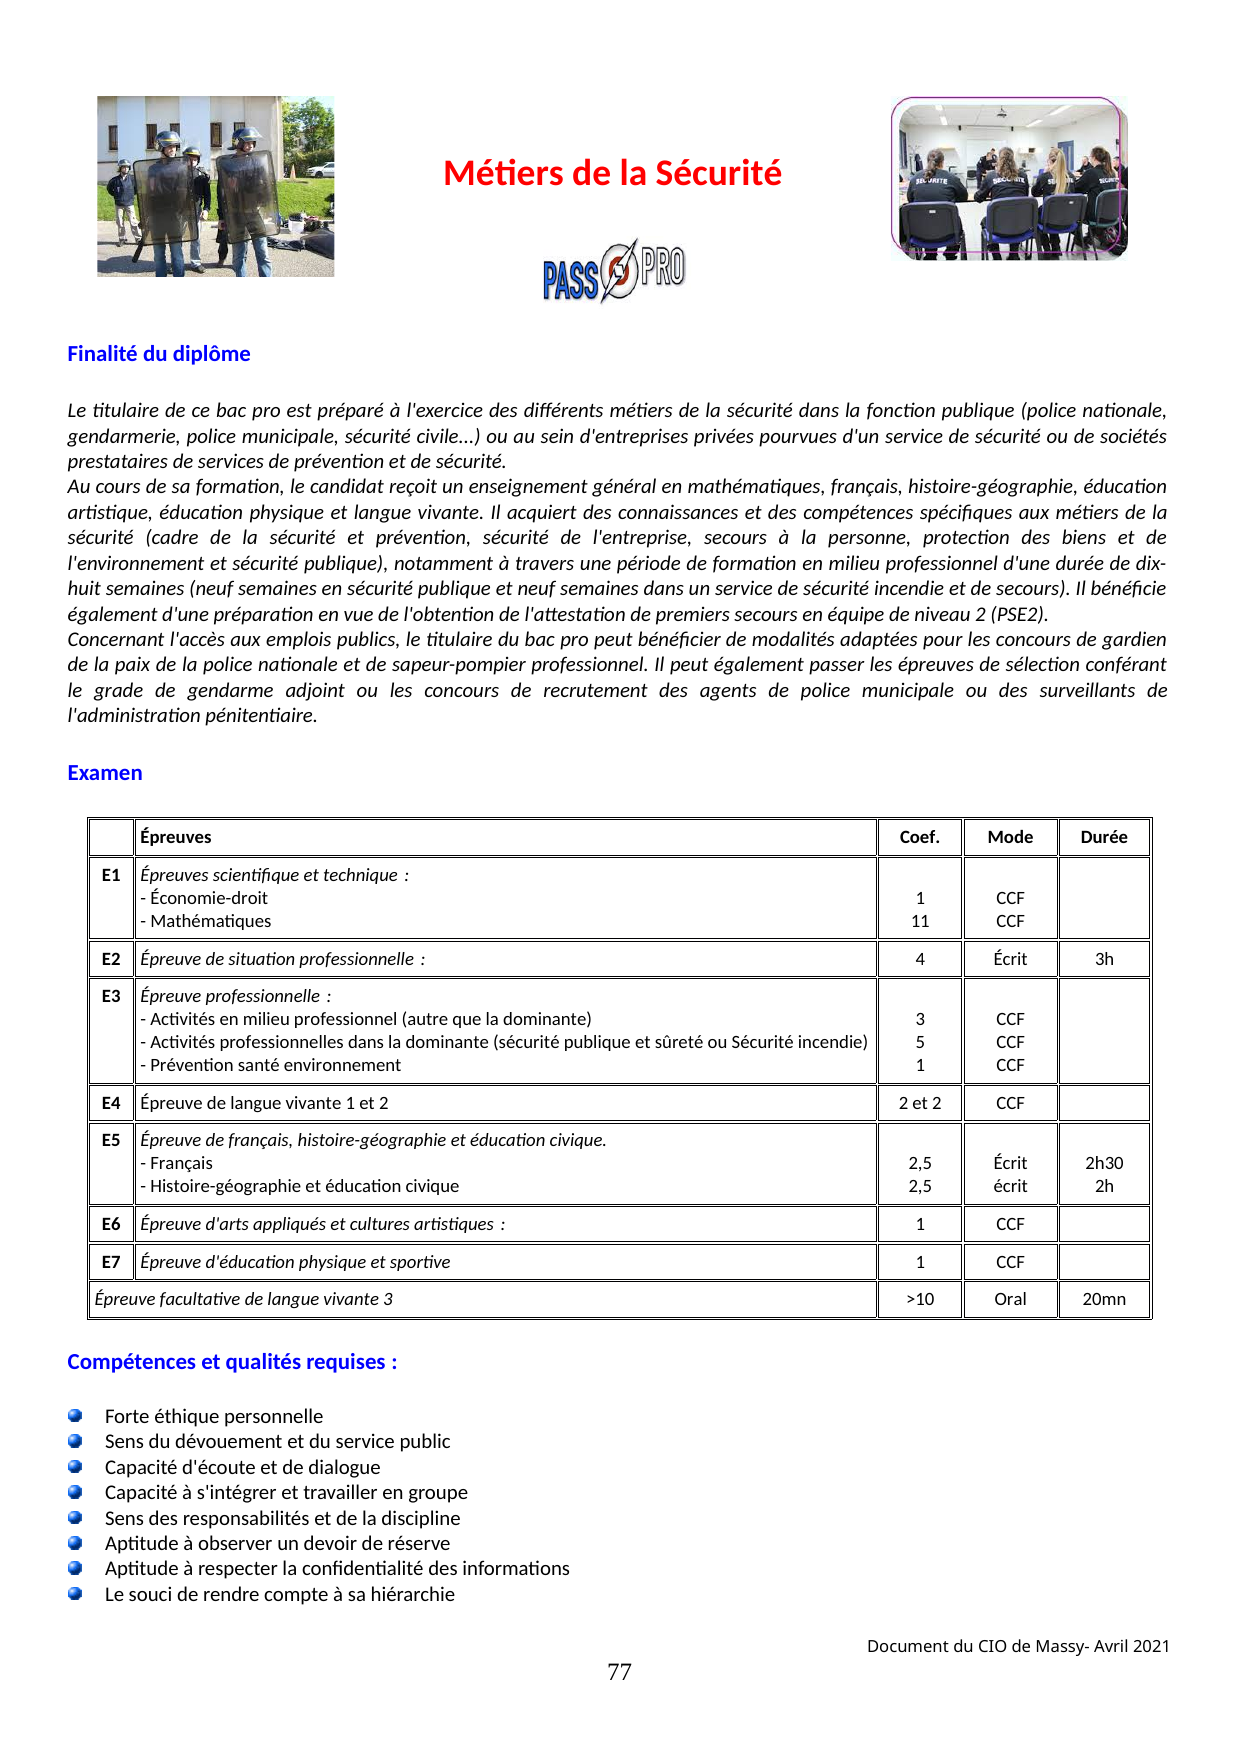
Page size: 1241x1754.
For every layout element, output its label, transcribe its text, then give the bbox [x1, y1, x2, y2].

list Capacité à s'intégrer et travailler en groupe [67, 1479, 1171, 1505]
table_header Durée [1060, 820, 1149, 855]
picture [68, 1460, 82, 1473]
table_cell 2 et 2 [879, 1086, 961, 1120]
table_header Coef. [879, 820, 961, 855]
table_cell 2h30 2h [1060, 1124, 1149, 1204]
table_header [90, 820, 133, 855]
table_cell E4 [90, 1086, 133, 1120]
picture [68, 1561, 82, 1575]
table_cell Épreuves scientifique et technique : - Économie-droit - Mathématiques [136, 858, 876, 938]
table_cell Épreuve d'arts appliqués et cultures artistiques : [136, 1207, 876, 1241]
text Finalité du diplôme [67, 339, 1171, 367]
text Compétences et qualités requises : [67, 1347, 1171, 1375]
table_cell Épreuve de langue vivante 1 et 2 [136, 1086, 876, 1120]
list Aptitude à respecter la confidentialité des informations [67, 1556, 1171, 1581]
table_cell 1 [879, 1207, 961, 1241]
table_cell CCF [965, 1086, 1057, 1120]
picture [890, 96, 1128, 261]
table_cell CCF [965, 1245, 1057, 1279]
text Concernant l'accès aux emplois publics, le titulaire du bac pro peut bénéficier de modalités adaptées pour les concours de gardien de la paix de la police nationale et de sapeur-pompier professionnel. Il peut également passer les épreuves de sélection conférant le grade de gendarme adjoint ou les concours de recrutement des agents de police municipale ou des surveillants de l'administration pénitentiaire. [67, 626, 1171, 728]
list Forte éthique personnelle [67, 1403, 1171, 1428]
table_cell CCF CCF CCF [965, 979, 1057, 1082]
list Capacité d'écoute et de dialogue [67, 1454, 1171, 1479]
picture [68, 1485, 82, 1499]
text Au cours de sa formation, le candidat reçoit un enseignement général en mathématiques, français, histoire-géographie, éducation artistique, éducation physique et langue vivante. Il acquiert des connaissances et des compétences spécifiques aux métiers de la sécurité (cadre de la sécurité et prévention, sécurité de l'entreprise, secours à la personne, protection des biens et de l'environnement et sécurité publique), notamment à travers une période de formation en milieu professionnel d'une durée de dix-huit semaines (neuf semaines en sécurité publique et neuf semaines dans un service de sécurité incendie et de secours). Il bénéficie également d'une préparation en vue de l'obtention de l'attestation de premiers secours en équipe de niveau 2 (PSE2). [67, 474, 1171, 626]
table_cell E6 [90, 1207, 133, 1241]
table_cell 20mn [1060, 1282, 1149, 1317]
table_cell [1060, 858, 1149, 938]
table_cell >10 [879, 1282, 961, 1317]
picture [68, 1536, 82, 1550]
table_cell [1060, 1245, 1149, 1279]
picture [97, 96, 335, 277]
picture [68, 1511, 82, 1524]
table_cell Épreuve facultative de langue vivante 3 [90, 1282, 876, 1317]
table_cell Épreuve d'éducation physique et sportive [136, 1245, 876, 1279]
table_cell CCF [965, 1207, 1057, 1241]
table_cell Oral [965, 1282, 1057, 1317]
table_cell E2 [90, 942, 133, 976]
table_cell 2,5 2,5 [879, 1124, 961, 1204]
table_cell 3 5 1 [879, 979, 961, 1082]
picture [68, 1587, 82, 1600]
table_cell 4 [879, 942, 961, 976]
picture [68, 1434, 82, 1448]
table_cell [1060, 1086, 1149, 1120]
list Aptitude à observer un devoir de réserve [67, 1530, 1171, 1556]
table_cell 1 [879, 1245, 961, 1279]
list Sens des responsabilités et de la discipline [67, 1505, 1171, 1530]
table_header Mode [965, 820, 1057, 855]
table_cell Épreuve de situation professionnelle : [136, 942, 876, 976]
table_cell E3 [90, 979, 133, 1082]
table_cell 1 11 [879, 858, 961, 938]
table_cell [1060, 1207, 1149, 1241]
table_cell CCF CCF [965, 858, 1057, 938]
table_cell E5 [90, 1124, 133, 1204]
table_cell Écrit écrit [965, 1124, 1057, 1204]
table_header Épreuves [136, 820, 876, 855]
table_cell E1 [90, 858, 133, 938]
table_cell Épreuve de français, histoire-géographie et éducation civique. - Français - Histoire-géographie et éducation civique [136, 1124, 876, 1204]
text Le titulaire de ce bac pro est préparé à l'exercice des différents métiers de la sécurité dans la fonction publique (police nationale, gendarmerie, police municipale, sécurité civile...) ou au sein d'entreprises privées pourvues d'un service de sécurité ou de sociétés prestataires de services de prévention et de sécurité. [67, 397, 1171, 474]
list Le souci de rendre compte à sa hiérarchie [67, 1581, 1171, 1606]
picture [450, 236, 780, 309]
table_cell 3h [1060, 942, 1149, 976]
table_cell Écrit [965, 942, 1057, 976]
picture [68, 1409, 82, 1422]
list Sens du dévouement et du service public [67, 1428, 1171, 1454]
table_cell Épreuve professionnelle : - Activités en milieu professionnel (autre que la dominante) - Activités professionnelles dans la dominante (sécurité publique et sûreté ou Sécurité incendie) - Prévention santé environnement [136, 979, 876, 1082]
table_cell [1060, 979, 1149, 1082]
text Examen [67, 758, 1171, 786]
table_cell E7 [90, 1245, 133, 1279]
